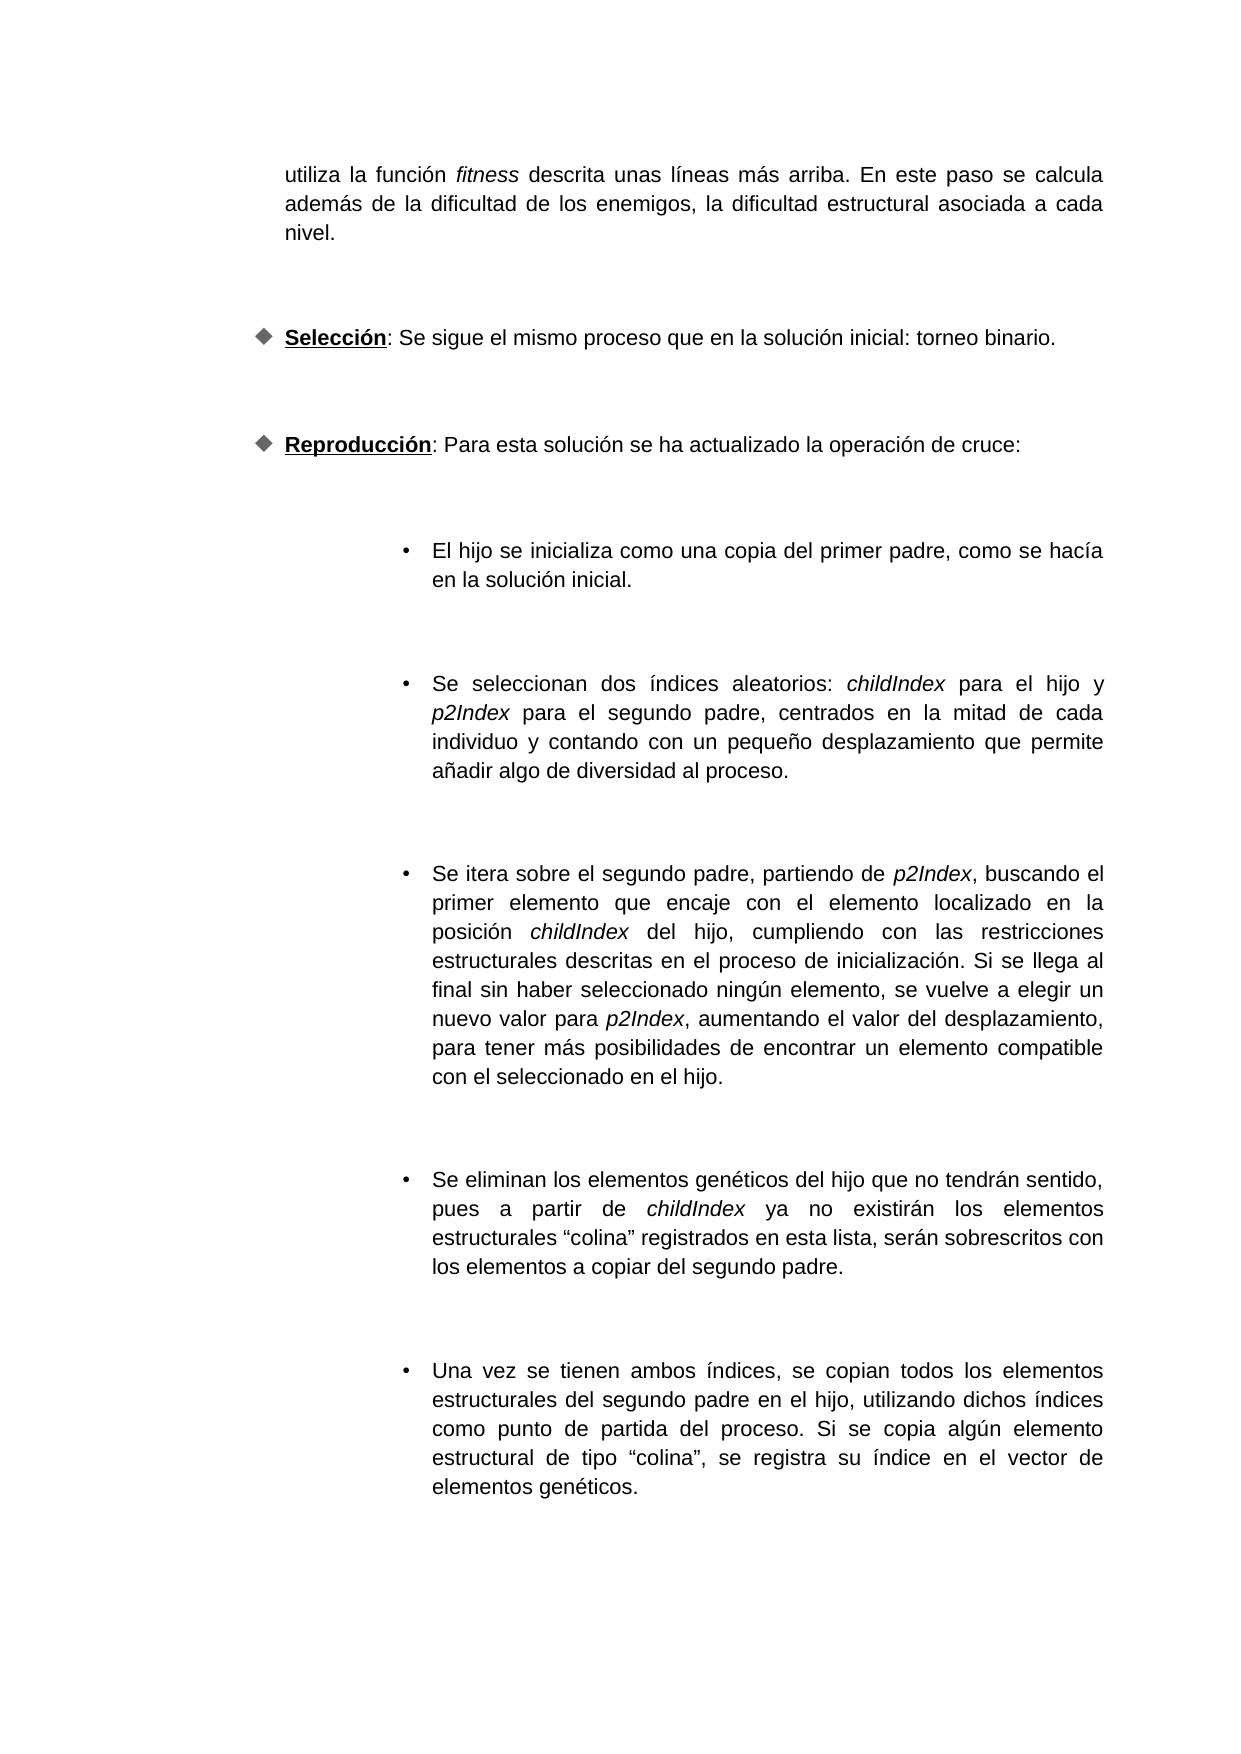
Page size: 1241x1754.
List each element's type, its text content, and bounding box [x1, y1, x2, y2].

list Selección: Se sigue el mismo proceso que en la solución inicial: torneo binario. [255, 324, 1104, 352]
list Una vez se tienen ambos índices, se copian todos los elementos estructurales del segundo padre en el hijo, utilizando dichos índices como punto de partida del proceso. Si se copia algún elemento estructural de tipo “colina”, se registra su índice en el vector de elementos genéticos. [402, 1358, 1104, 1499]
list Reproducción: Para esta solución se ha actualizado la operación de cruce: [255, 431, 1104, 459]
list Se seleccionan dos índices aleatorios: childIndex para el hijo y p2Index para el segundo padre, centrados en la mitad de cada individuo y contando con un pequeño desplazamiento que permite añadir algo de diversidad al proceso. [402, 671, 1104, 783]
list utiliza la función fitness descrita unas líneas más arriba. En este paso se calcula además de la dificultad de los enemigos, la dificultad estructural asociada a cada nivel. [255, 162, 1104, 246]
list Se eliminan los elementos genéticos del hijo que no tendrán sentido, pues a partir de childIndex ya no existirán los elementos estructurales “colina” registrados en esta lista, serán sobrescritos con los elementos a copiar del segundo padre. [402, 1167, 1104, 1279]
list El hijo se inicializa como una copia del primer padre, como se hacía en la solución inicial. [402, 538, 1104, 592]
list Se itera sobre el segundo padre, partiendo de p2Index, buscando el primer elemento que encaje con el elemento localizado en la posición childIndex del hijo, cumpliendo con las restricciones estructurales descritas en el proceso de inicialización. Si se llega al final sin haber seleccionado ningún elemento, se vuelve a elegir un nuevo valor para p2Index, aumentando el valor del desplazamiento, para tener más posibilidades de encontrar un elemento compatible con el seleccionado en el hijo. [402, 861, 1104, 1089]
